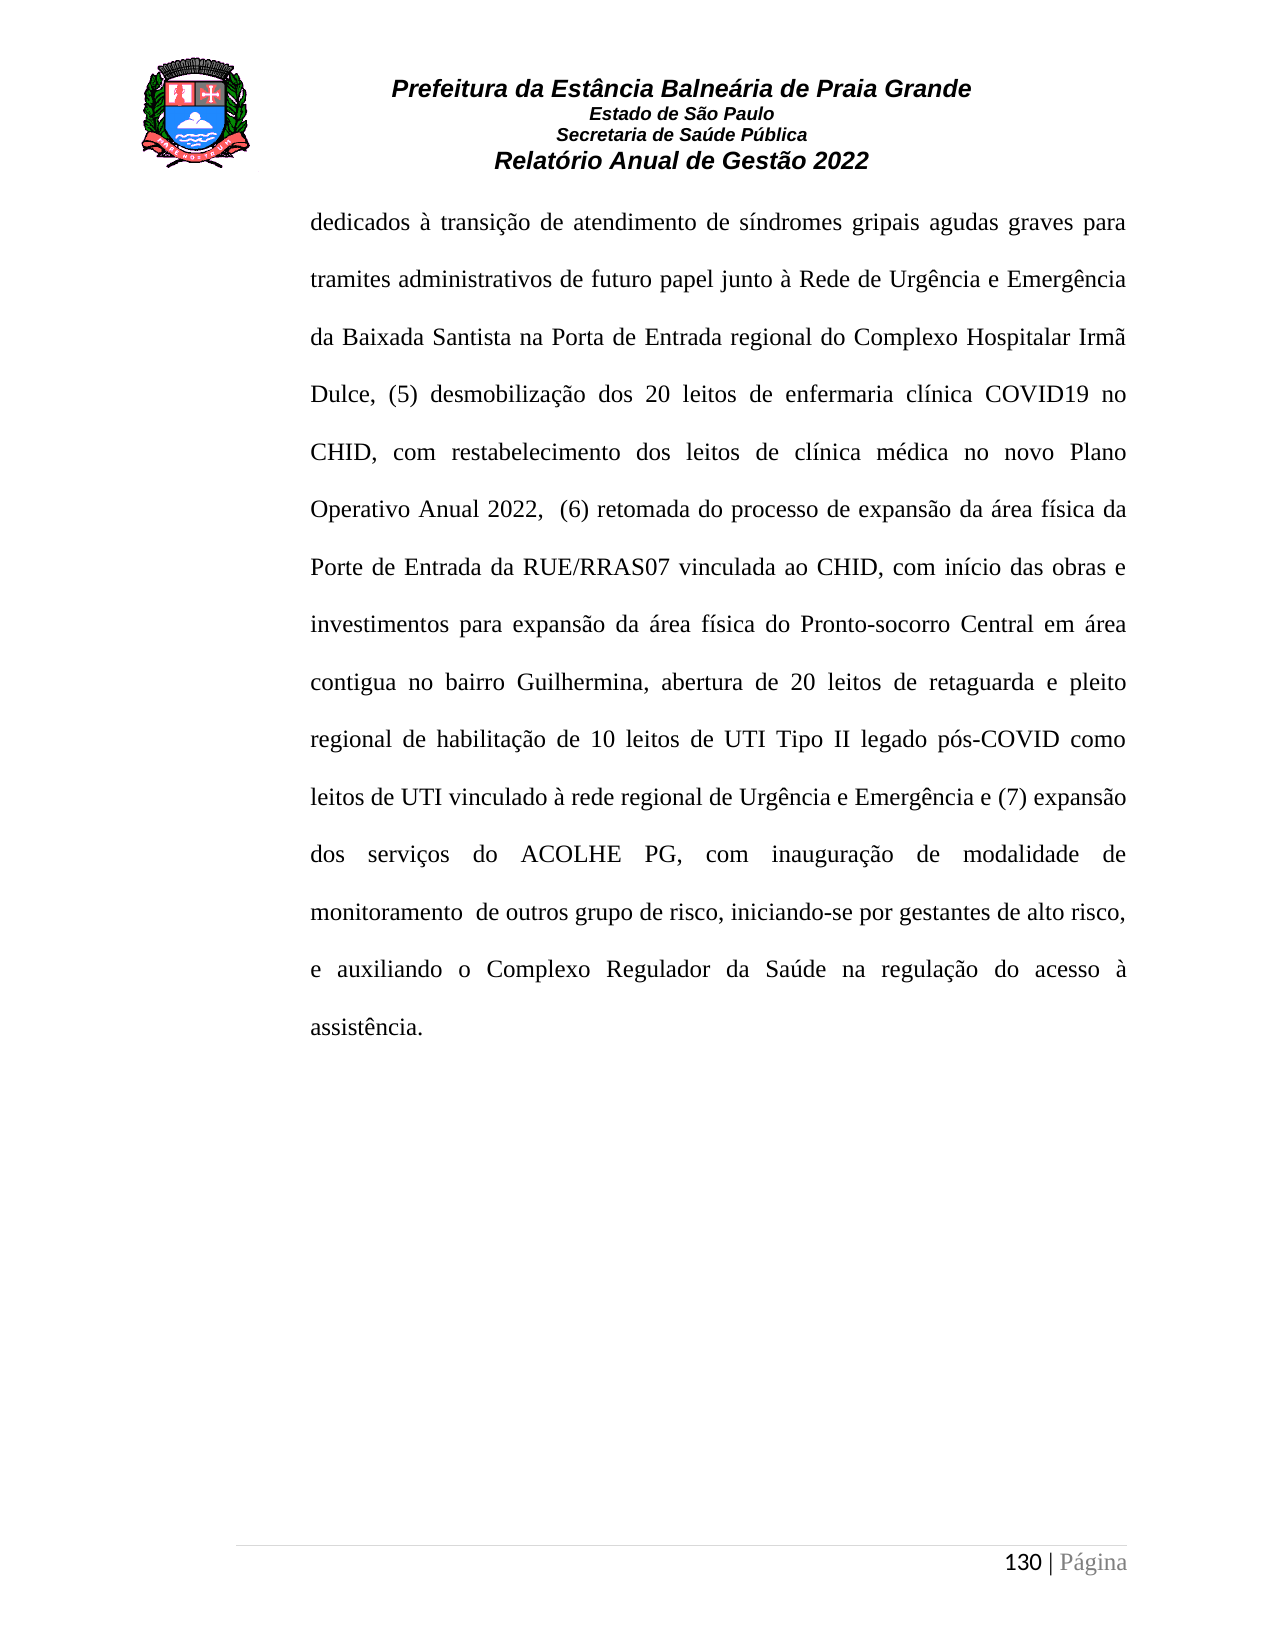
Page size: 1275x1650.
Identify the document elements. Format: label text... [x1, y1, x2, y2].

picture [132, 55, 259, 172]
text dedicados à transição de atendimento de síndromes gripais agudas graves para tramites administrativos de futuro papel junto à Rede de Urgência e Emergência da Baixada Santista na Porta de Entrada regional do Complexo Hospitalar Irmã Dulce, (5) desmobilização dos 20 leitos de enfermaria clínica COVID19 no CHID, com restabelecimento dos leitos de clínica médica no novo Plano Operativo Anual 2022, (6) retomada do processo de expansão da área física da Porte de Entrada da RUE/RRAS07 vinculada ao CHID, com início das obras e investimentos para expansão da área física do Pronto-socorro Central em área contigua no bairro Guilhermina, abertura de 20 leitos de retaguarda e pleito regional de habilitação de 10 leitos de UTI Tipo II legado pós-COVID como leitos de UTI vinculado à rede regional de Urgência e Emergência e (7) expansão dos serviços do ACOLHE PG, com inauguração de modalidade de monitoramento de outros grupo de risco, iniciando-se por gestantes de alto risco, e auxiliando o Complexo Regulador da Saúde na regulação do acesso à assistência. [310, 207, 1127, 1041]
